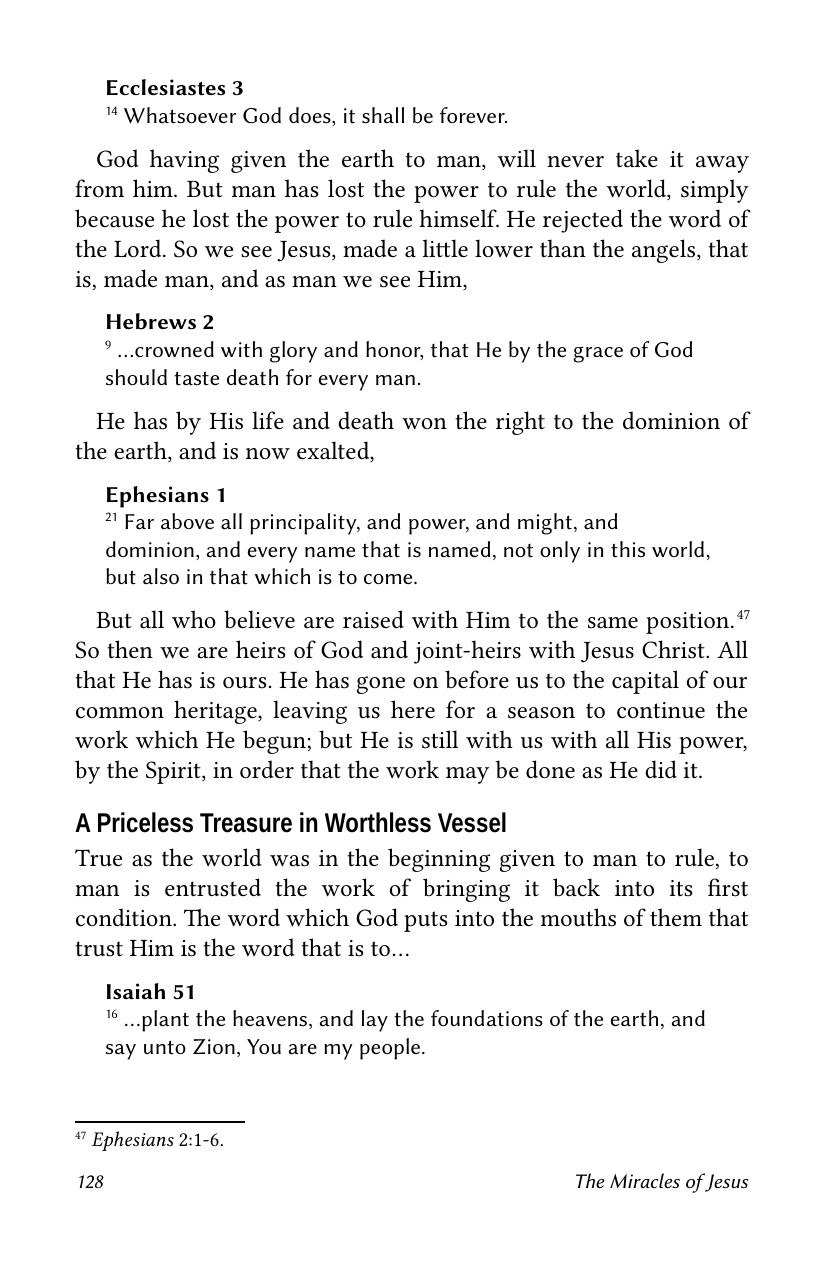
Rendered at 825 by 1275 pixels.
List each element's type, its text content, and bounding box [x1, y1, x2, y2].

subtitle A Priceless Treasure in Worthless Vessel [75, 807, 750, 838]
text Ephesians 1 [105, 482, 750, 508]
text Isaiah 51 [105, 978, 750, 1005]
text Hebrews 2 [105, 309, 750, 336]
text 9 ...crowned with glory and honor, that He by the grace of God should taste death for every man. [105, 337, 720, 391]
text 16 ...plant the heavens, and lay the foundations of the earth, and say unto Zion, You are my people. [105, 1006, 720, 1060]
text God having given the earth to man, will never take it away from him. But man has lost the power to rule the world, simply because he lost the power to rule himself. He rejected the word of the Lord. So we see Jesus, made a little lower than the angels, that is, made man, and as man we see Him, [75, 145, 750, 293]
text Ecclesiastes 3 [105, 75, 750, 101]
text He has by His life and death won the right to the dominion of the earth, and is now exalted, [75, 407, 750, 465]
text True as the world was in the beginning given to man to rule, to man is entrusted the work of bringing it back into its first condition. The word which God puts into the mouths of them that trust Him is the word that is to… [75, 844, 750, 962]
text 14 Whatsoever God does, it shall be forever. [105, 103, 720, 129]
text Ephesians 2:1-6. [75, 1128, 750, 1152]
text 21 Far above all principality, and power, and might, and dominion, and every name that is named, not only in this world, but also in that which is to come. [105, 509, 720, 590]
text But all who believe are raised with Him to the same position. So then we are heirs of God and joint-heirs with Jesus Christ. All that He has is ours. He has gone on before us to the capital of our common heritage, leaving us here for a season to continue the work which He begun; but He is still with us with all His power, by the Spirit, in order that the work may be done as He did it. [75, 606, 750, 784]
